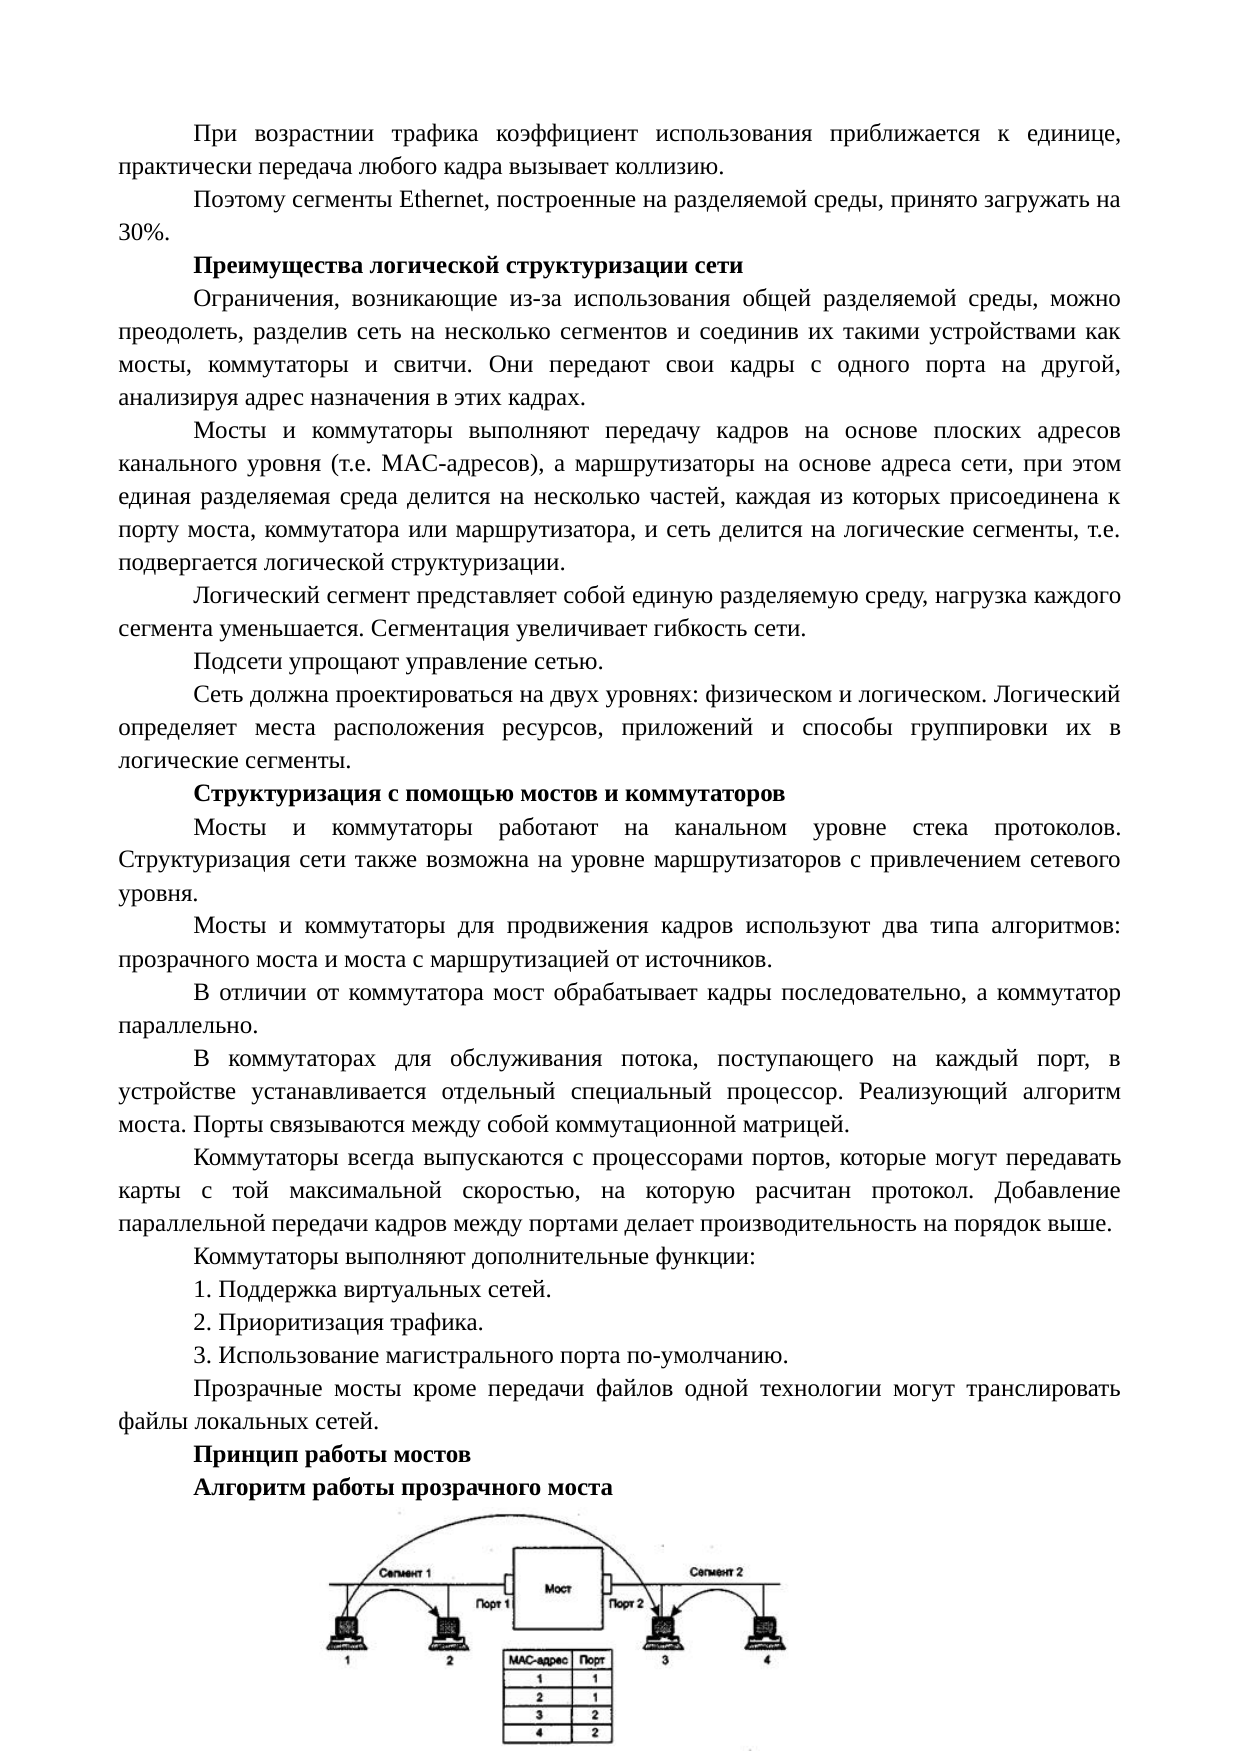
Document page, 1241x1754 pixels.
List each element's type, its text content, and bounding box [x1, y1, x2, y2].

picture [310, 1507, 798, 1751]
text Принцип работы мостов [118, 1439, 1122, 1468]
text Прозрачные мосты кроме передачи файлов одной технологии могут транслировать файлы локальных сетей. [118, 1373, 1122, 1435]
text Сеть должна проектироваться на двух уровнях: физическом и логическом. Логический определяет места расположения ресурсов, приложений и способы группировки их в логические сегменты. [118, 679, 1122, 774]
text Структуризация с помощью мостов и коммутаторов [118, 778, 1122, 807]
text Мосты и коммутаторы выполняют передачу кадров на основе плоских адресов канального уровня (т.е. MAC-адресов), а маршрутизаторы на основе адреса сети, при этом единая разделяемая среда делится на несколько частей, каждая из которых присоединена к порту моста, коммутатора или маршрутизатора, и сеть делится на логические сегменты, т.е. подвергается логической структуризации. [118, 415, 1122, 576]
text 1. Поддержка виртуальных сетей. [118, 1274, 1122, 1303]
text Алгоритм работы прозрачного моста [118, 1472, 1122, 1501]
text Ограничения, возникающие из-за использования общей разделяемой среды, можно преодолеть, разделив сеть на несколько сегментов и соединив их такими устройствами как мосты, коммутаторы и свитчи. Они передают свои кадры с одного порта на другой, анализируя адрес назначения в этих кадрах. [118, 283, 1122, 411]
text Мосты и коммутаторы работают на канальном уровне стека протоколов. Структуризация сети также возможна на уровне маршрутизаторов с привлечением сетевого уровня. [118, 812, 1122, 906]
text 3. Использование магистрального порта по-умолчанию. [118, 1340, 1122, 1369]
text При возрастнии трафика коэффициент использования приближается к единице, практически передача любого кадра вызывает коллизию. [118, 118, 1122, 180]
text Логический сегмент представляет собой единую разделяемую среду, нагрузка каждого сегмента уменьшается. Сегментация увеличивает гибкость сети. [118, 580, 1122, 642]
text Коммутаторы всегда выпускаются с процессорами портов, которые могут передавать карты с той максимальной скоростью, на которую расчитан протокол. Добавление параллельной передачи кадров между портами делает производительность на порядок выше. [118, 1142, 1122, 1237]
text В коммутаторах для обслуживания потока, поступающего на каждый порт, в устройстве устанавливается отдельный специальный процессор. Реализующий алгоритм моста. Порты связываются между собой коммутационной матрицей. [118, 1043, 1122, 1137]
text В отличии от коммутатора мост обрабатывает кадры последовательно, а коммутатор параллельно. [118, 977, 1122, 1038]
text Коммутаторы выполняют дополнительные функции: [118, 1241, 1122, 1269]
text Мосты и коммутаторы для продвижения кадров используют два типа алгоритмов: прозрачного моста и моста с маршрутизацией от источников. [118, 911, 1122, 972]
text Преимущества логической структуризации сети [118, 250, 1122, 279]
text 2. Приоритизация трафика. [118, 1307, 1122, 1336]
text Поэтому сегменты Ethernet, построенные на разделяемой среды, принято загружать на 30%. [118, 184, 1122, 246]
text Подсети упрощают управление сетью. [118, 646, 1122, 675]
